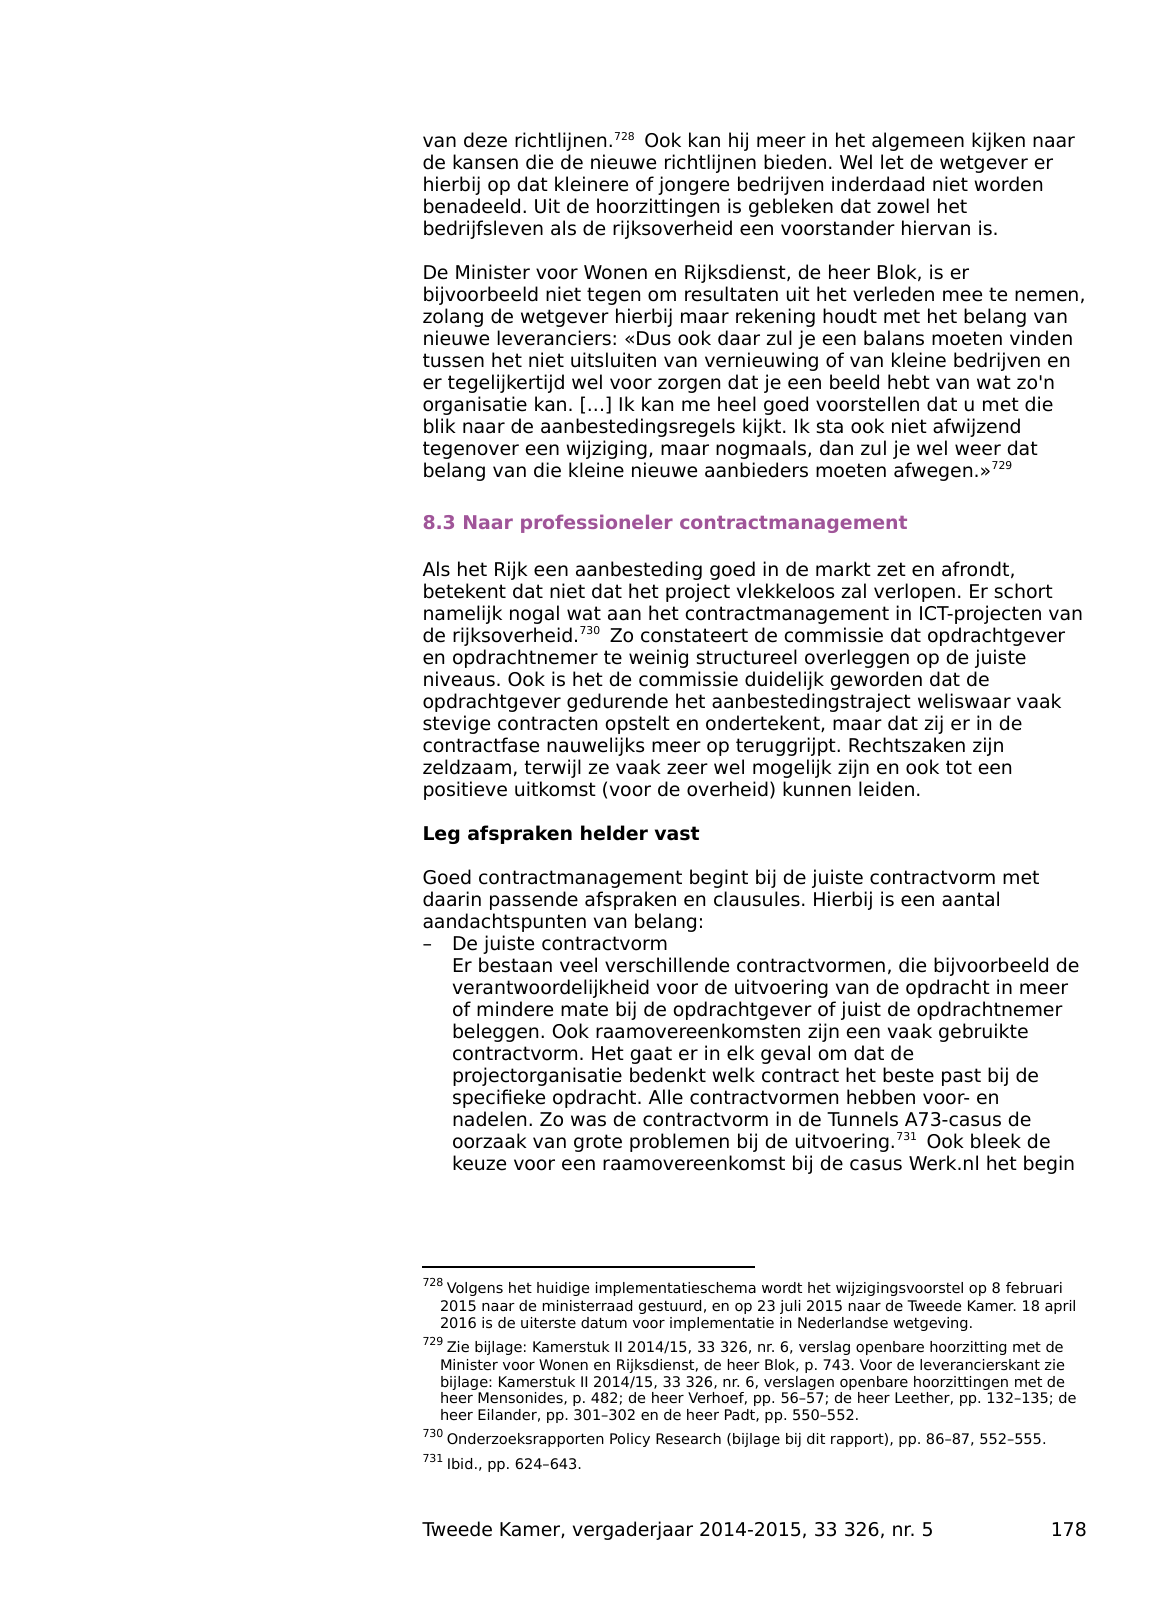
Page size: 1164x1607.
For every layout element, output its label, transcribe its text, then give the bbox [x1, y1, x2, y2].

text Goed contractmanagement begint bij de juiste contractvorm met daarin passende afspraken en clausules. Hierbij is een aantal aandachtspunten van belang: [422, 867, 1087, 933]
text – De juiste contractvorm [422, 933, 1087, 955]
text Ibid., pp. 624–643. [422, 1452, 1087, 1474]
text De Minister voor Wonen en Rijksdienst, de heer Blok, is er bijvoorbeeld niet tegen om resultaten uit het verleden mee te nemen, zolang de wetgever hierbij maar rekening houdt met het belang van nieuwe leveranciers: «Dus ook daar zul je een balans moeten vinden tussen het niet uitsluiten van vernieuwing of van kleine bedrijven en er tegelijkertijd wel voor zorgen dat je een beeld hebt van wat zo'n organisatie kan. [...] Ik kan me heel goed voorstellen dat u met die blik naar de aanbestedingsregels kijkt. Ik sta ook niet afwijzend tegenover een wijziging, maar nogmaals, dan zul je wel weer dat belang van die kleine nieuwe aanbieders moeten afwegen.» [422, 262, 1087, 482]
text Er bestaan veel verschillende contractvormen, die bijvoorbeeld de verantwoordelijkheid voor de uitvoering van de opdracht in meer of mindere mate bij de opdrachtgever of juist de opdrachtnemer beleggen. Ook raamovereenkomsten zijn een vaak gebruikte contractvorm. Het gaat er in elk geval om dat de projectorganisatie bedenkt welk contract het beste past bij de specifieke opdracht. Alle contractvormen hebben voor- en nadelen. Zo was de contractvorm in de Tunnels A73-casus de oorzaak van grote problemen bij de uitvoering. Ook bleek de keuze voor een raamovereenkomst bij de casus Werk.nl het begin [452, 955, 1087, 1197]
text van deze richtlijnen. Ook kan hij meer in het algemeen kijken naar de kansen die de nieuwe richtlijnen bieden. Wel let de wetgever er hierbij op dat kleinere of jongere bedrijven inderdaad niet worden benadeeld. Uit de hoorzittingen is gebleken dat zowel het bedrijfsleven als de rijksoverheid een voorstander hiervan is. [422, 130, 1087, 240]
text Als het Rijk een aanbesteding goed in de markt zet en afrondt, betekent dat niet dat het project vlekkeloos zal verlopen. Er schort namelijk nogal wat aan het contractmanagement in ICT-projecten van de rijksoverheid. Zo constateert de commissie dat opdrachtgever en opdrachtnemer te weinig structureel overleggen op de juiste niveaus. Ook is het de commissie duidelijk geworden dat de opdrachtgever gedurende het aanbestedingstraject weliswaar vaak stevige contracten opstelt en ondertekent, maar dat zij er in de contractfase nauwelijks meer op teruggrijpt. Rechtszaken zijn zeldzaam, terwijl ze vaak zeer wel mogelijk zijn en ook tot een positieve uitkomst (voor de overheid) kunnen leiden. [422, 559, 1087, 801]
subtitle Leg afspraken helder vast [422, 823, 1087, 845]
text Onderzoeksrapporten Policy Research (bijlage bij dit rapport), pp. 86–87, 552–555. [422, 1427, 1087, 1449]
subtitle 8.3 Naar professioneler contractmanagement [422, 512, 1087, 534]
text Zie bijlage: Kamerstuk II 2014/15, 33 326, nr. 6, verslag openbare hoorzitting met de Minister voor Wonen en Rijksdienst, de heer Blok, p. 743. Voor de leverancierskant zie bijlage: Kamerstuk II 2014/15, 33 326, nr. 6, verslagen openbare hoorzittingen met de heer Mensonides, p. 482; de heer Verhoef, pp. 56–57; de heer Leether, pp. 132–135; de heer Eilander, pp. 301–302 en de heer Padt, pp. 550–552. [422, 1335, 1087, 1424]
text Volgens het huidige implementatieschema wordt het wijzigingsvoorstel op 8 februari 2015 naar de ministerraad gestuurd, en op 23 juli 2015 naar de Tweede Kamer. 18 april 2016 is de uiterste datum voor implementatie in Nederlandse wetgeving. [422, 1276, 1087, 1332]
